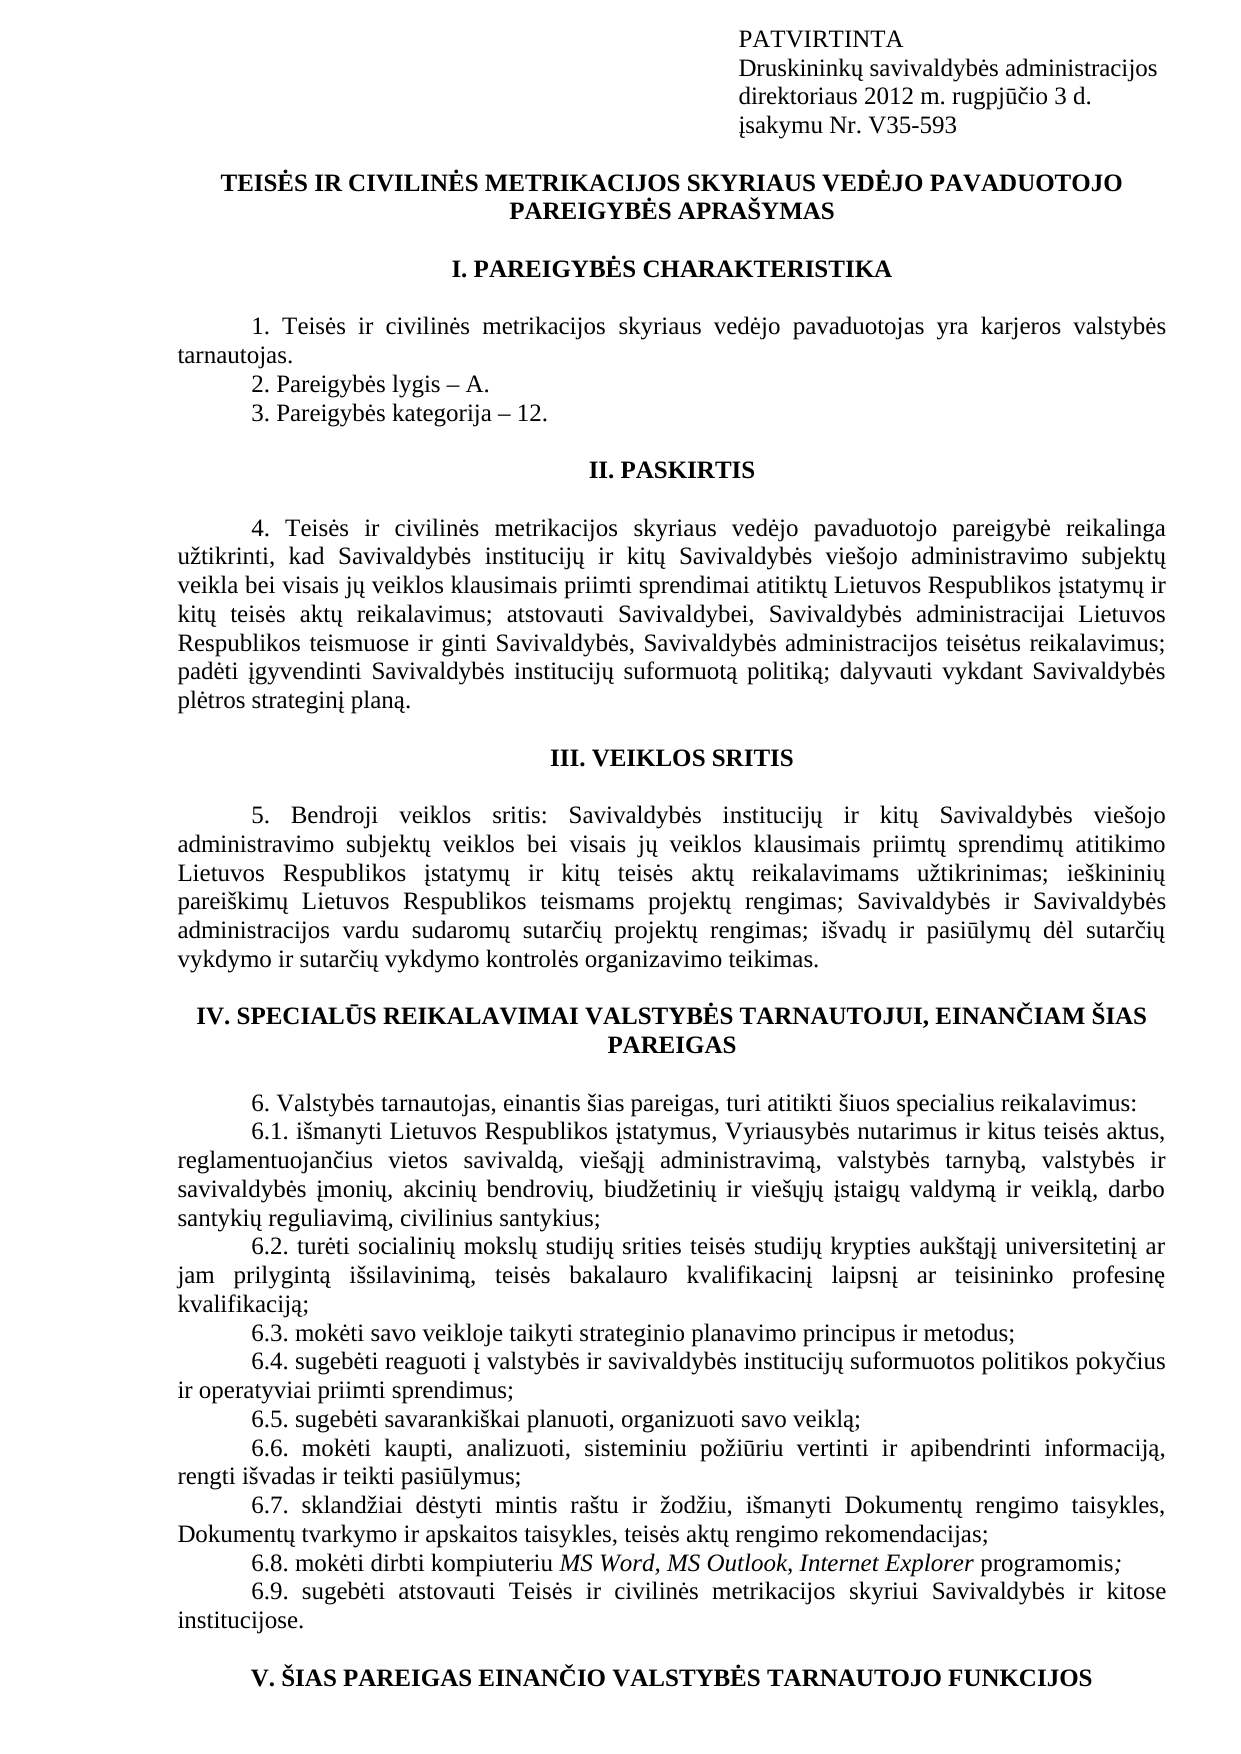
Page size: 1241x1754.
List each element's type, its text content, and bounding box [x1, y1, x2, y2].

text 3. Pareigybės kategorija – 12. [177, 398, 1167, 426]
text 6.5. sugebėti savarankiškai planuoti, organizuoti savo veiklą; [177, 1404, 1167, 1433]
text įsakymu Nr. V35-593 [177, 110, 1167, 139]
text 5. Bendroji veiklos sritis: Savivaldybės institucijų ir kitų Savivaldybės viešojo administravimo subjektų veiklos bei visais jų veiklos klausimais priimtų sprendimų atitikimo Lietuvos Respublikos įstatymų ir kitų teisės aktų reikalavimams užtikrinimas; ieškininių pareiškimų Lietuvos Respublikos teismams projektų rengimas; Savivaldybės ir Savivaldybės administracijos vardu sudaromų sutarčių projektų rengimas; išvadų ir pasiūlymų dėl sutarčių vykdymo ir sutarčių vykdymo kontrolės organizavimo teikimas. [177, 800, 1167, 973]
text direktoriaus 2012 m. rugpjūčio 3 d. [177, 81, 1167, 110]
text 6. Valstybės tarnautojas, einantis šias pareigas, turi atitikti šiuos specialius reikalavimus: [177, 1088, 1167, 1116]
text 6.9. sugebėti atstovauti Teisės ir civilinės metrikacijos skyriui Savivaldybės ir kitose institucijose. [177, 1576, 1167, 1634]
text III. VEIKLOS SRITIS [177, 743, 1167, 771]
text 6.6. mokėti kaupti, analizuoti, sisteminiu požiūriu vertinti ir apibendrinti informaciją, rengti išvadas ir teikti pasiūlymus; [177, 1433, 1167, 1490]
text PATVIRTINTA [738, 24, 1167, 53]
text II. PASKIRTIS [177, 455, 1167, 484]
text 6.4. sugebėti reaguoti į valstybės ir savivaldybės institucijų suformuotos politikos pokyčius ir operatyviai priimti sprendimus; [177, 1346, 1167, 1404]
text 6.3. mokėti savo veikloje taikyti strateginio planavimo principus ir metodus; [177, 1318, 1167, 1346]
text 6.7. sklandžiai dėstyti mintis raštu ir žodžiu, išmanyti Dokumentų rengimo taisykles, Dokumentų tvarkymo ir apskaitos taisykles, teisės aktų rengimo rekomendacijas; [177, 1490, 1167, 1548]
text 6.1. išmanyti Lietuvos Respublikos įstatymus, Vyriausybės nutarimus ir kitus teisės aktus, reglamentuojančius vietos savivaldą, viešąjį administravimą, valstybės tarnybą, valstybės ir savivaldybės įmonių, akcinių bendrovių, biudžetinių ir viešųjų įstaigų valdymą ir veiklą, darbo santykių reguliavimą, civilinius santykius; [177, 1116, 1167, 1231]
text 2. Pareigybės lygis – A. [177, 369, 1167, 398]
text 4. Teisės ir civilinės metrikacijos skyriaus vedėjo pavaduotojo pareigybė reikalinga užtikrinti, kad Savivaldybės institucijų ir kitų Savivaldybės viešojo administravimo subjektų veikla bei visais jų veiklos klausimais priimti sprendimai atitiktų Lietuvos Respublikos įstatymų ir kitų teisės aktų reikalavimus; atstovauti Savivaldybei, Savivaldybės administracijai Lietuvos Respublikos teismuose ir ginti Savivaldybės, Savivaldybės administracijos teisėtus reikalavimus; padėti įgyvendinti Savivaldybės institucijų suformuotą politiką; dalyvauti vykdant Savivaldybės plėtros strateginį planą. [177, 513, 1167, 714]
text 6.8. mokėti dirbti kompiuteriu MS Word, MS Outlook, Internet Explorer programomis; [177, 1548, 1167, 1576]
text 6.2. turėti socialinių mokslų studijų srities teisės studijų krypties aukštąjį universitetinį ar jam prilygintą išsilavinimą, teisės bakalauro kvalifikacinį laipsnį ar teisininko profesinę kvalifikaciją; [177, 1231, 1167, 1318]
text TEISĖS IR CIVILINĖS METRIKACIJOS SKYRIAUS VEDĖJO PAVADUOTOJO PAREIGYBĖS APRAŠYMAS [177, 168, 1167, 225]
text Druskininkų savivaldybės administracijos [177, 53, 1167, 81]
text 1. Teisės ir civilinės metrikacijos skyriaus vedėjo pavaduotojas yra karjeros valstybės tarnautojas. [177, 311, 1167, 369]
text I. PAREIGYBĖS CHARAKTERISTIKA [177, 254, 1167, 283]
text V. ŠIAS PAREIGAS EINANČIO VALSTYBĖS TARNAUTOJO FUNKCIJOS [177, 1663, 1167, 1691]
text IV. SPECIALŪS REIKALAVIMAI VALSTYBĖS TARNAUTOJUI, EINANČIAM ŠIAS PAREIGAS [177, 1001, 1167, 1059]
